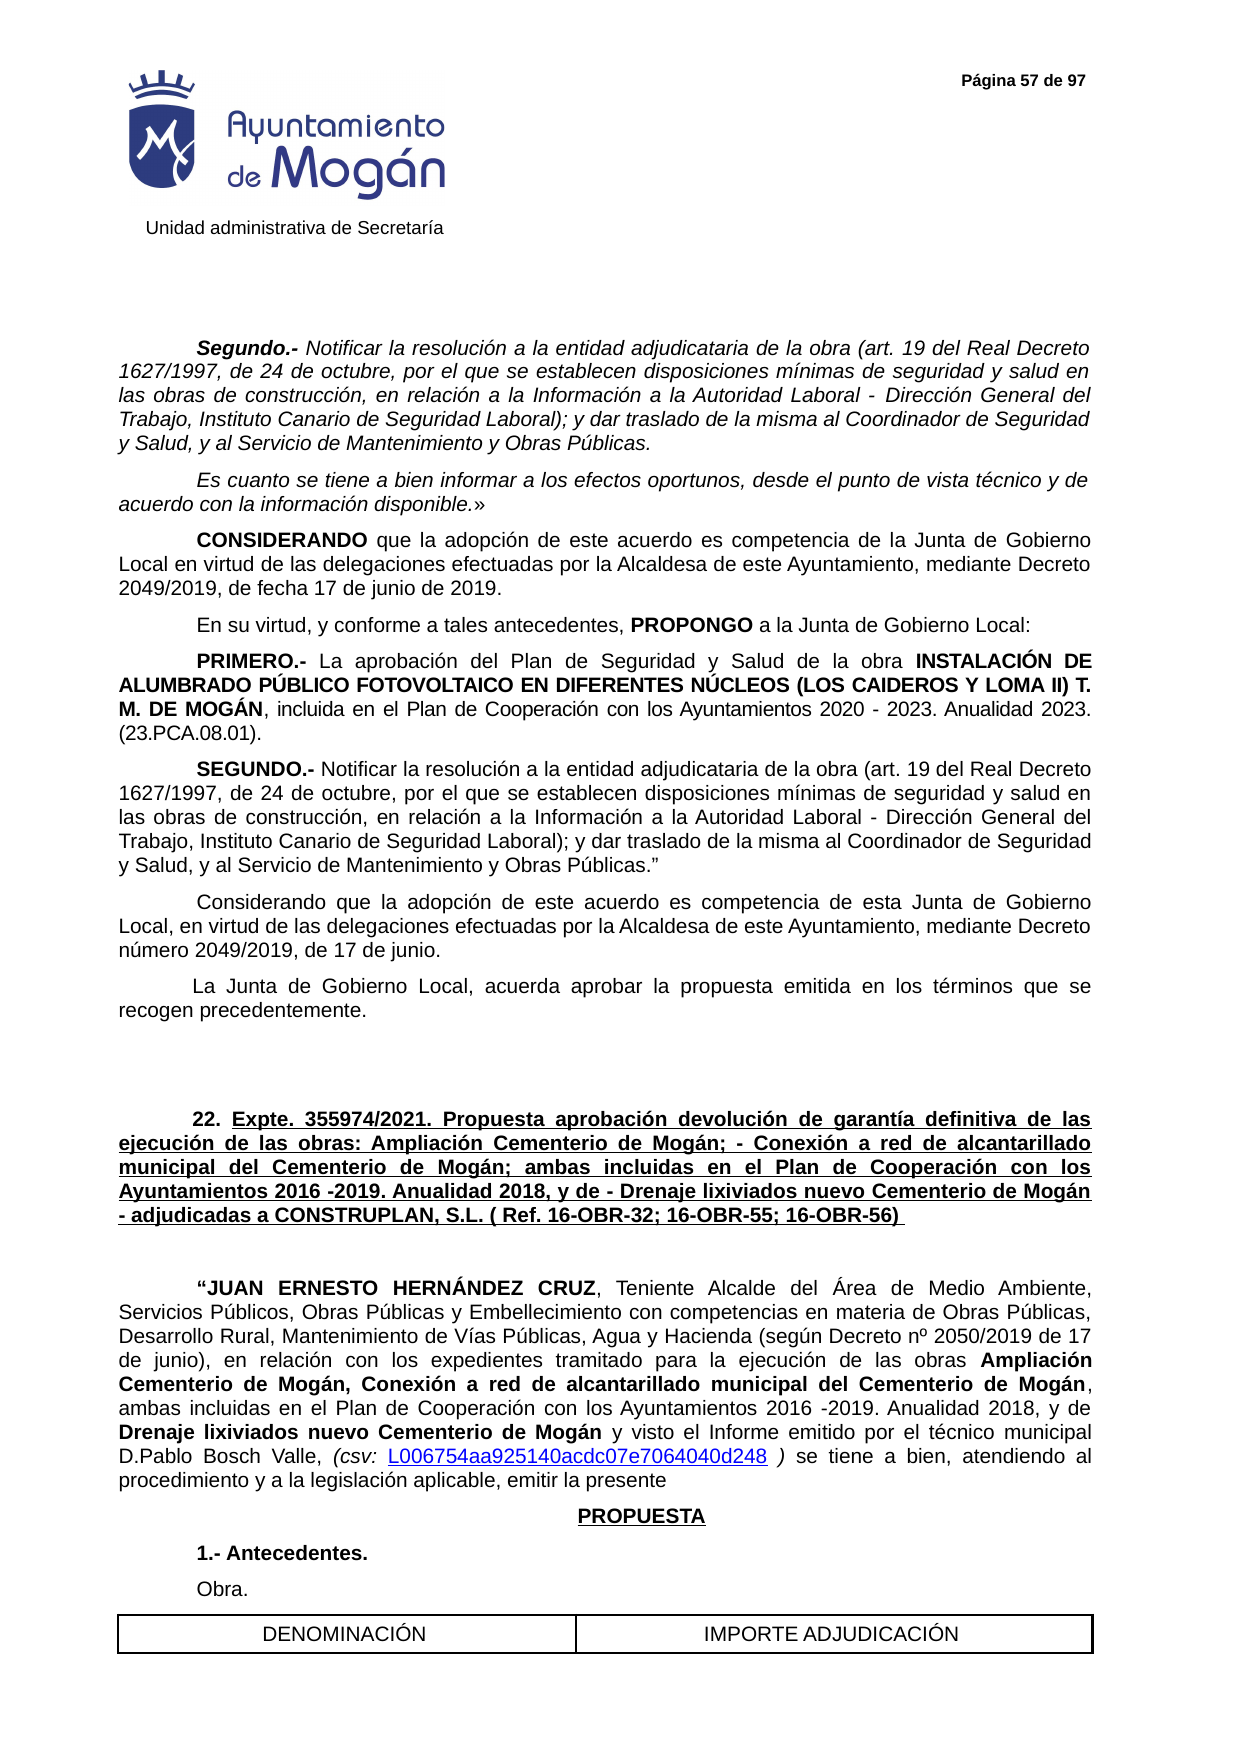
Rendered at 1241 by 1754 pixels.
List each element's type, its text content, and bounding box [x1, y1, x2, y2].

table_header IMPORTE ADJUDICACIÓN [577, 1616, 1091, 1652]
text PRIMERO.- La aprobación del Plan de Seguridad y Salud de la obra INSTALACIÓN DE ALUMBRADO PÚBLICO FOTOVOLTAICO EN DIFERENTES NÚCLEOS (LOS CAIDEROS Y LOMA II) T. M. DE MOGÁN, incluida en el Plan de Cooperación con los Ayuntamientos 2020 - 2023. Anualidad 2023. (23.PCA.08.01). [118, 649, 1092, 745]
text Considerando que la adopción de este acuerdo es competencia de esta Junta de Gobierno Local, en virtud de las delegaciones efectuadas por la Alcaldesa de este Ayuntamiento, mediante Decreto número 2049/2019, de 17 de junio. [118, 889, 1092, 961]
picture [128, 70, 445, 206]
text municipal del Cementerio de Mogán; ambas incluidas en el Plan de Cooperación con los [118, 1153, 1092, 1176]
text Segundo.- Notificar la resolución a la entidad adjudicataria de la obra (art. 19 del Real Decreto 1627/1997, de 24 de octubre, por el que se establecen disposiciones mínimas de seguridad y salud en las obras de construcción, en relación a la Información a la Autoridad Laboral - Dirección General del Trabajo, Instituto Canario de Seguridad Laboral); y dar traslado de la misma al Coordinador de Seguridad y Salud, y al Servicio de Mantenimiento y Obras Públicas. [118, 335, 1092, 455]
text Ayuntamientos 2016 -2019. Anualidad 2018, y de - Drenaje lixiviados nuevo Cementerio de Mogán [118, 1177, 1092, 1200]
table_header DENOMINACIÓN [119, 1616, 575, 1652]
text SEGUNDO.- Notificar la resolución a la entidad adjudicataria de la obra (art. 19 del Real Decreto 1627/1997, de 24 de octubre, por el que se establecen disposiciones mínimas de seguridad y salud en las obras de construcción, en relación a la Información a la Autoridad Laboral - Dirección General del Trabajo, Instituto Canario de Seguridad Laboral); y dar traslado de la misma al Coordinador de Seguridad y Salud, y al Servicio de Mantenimiento y Obras Públicas.” [118, 757, 1092, 877]
text 1.- Antecedentes. [118, 1541, 1092, 1564]
text - adjudicadas a CONSTRUPLAN, S.L. ( Ref. 16-OBR-32; 16-OBR-55; 16-OBR-56) [118, 1201, 1092, 1227]
text Es cuanto se tiene a bien informar a los efectos oportunos, desde el punto de vista técnico y de acuerdo con la información disponible.» [118, 468, 1092, 516]
text La Junta de Gobierno Local, acuerda aprobar la propuesta emitida en los términos que se recogen precedentemente. [118, 974, 1092, 1022]
text “JUAN ERNESTO HERNÁNDEZ CRUZ, Teniente Alcalde del Área de Medio Ambiente, Servicios Públicos, Obras Públicas y Embellecimiento con competencias en materia de Obras Públicas, Desarrollo Rural, Mantenimiento de Vías Públicas, Agua y Hacienda (según Decreto nº 2050/2019 de 17 de junio), en relación con los expedientes tramitado para la ejecución de las obras Ampliación Cementerio de Mogán, Conexión a red de alcantarillado municipal del Cementerio de Mogán, ambas incluidas en el Plan de Cooperación con los Ayuntamientos 2016 -2019. Anualidad 2018, y de Drenaje lixiviados nuevo Cementerio de Mogán y visto el Informe emitido por el técnico municipal D.Pablo Bosch Valle, (csv: L006754aa925140acdc07e7064040d248 ) se tiene a bien, atendiendo al procedimiento y a la legislación aplicable, emitir la presente [118, 1276, 1092, 1492]
text En su virtud, y conforme a tales antecedentes, PROPONGO a la Junta de Gobierno Local: [118, 612, 1092, 636]
text 22. Expte. 355974/2021. Propuesta aprobación devolución de garantía definitiva de las ejecución de las obras: Ampliación Cementerio de Mogán; - Conexión a red de alcantarillado [118, 1107, 1092, 1152]
text Obra. [118, 1577, 1092, 1601]
text PROPUESTA [118, 1504, 1092, 1528]
text CONSIDERANDO que la adopción de este acuerdo es competencia de la Junta de Gobierno Local en virtud de las delegaciones efectuadas por la Alcaldesa de este Ayuntamiento, mediante Decreto 2049/2019, de fecha 17 de junio de 2019. [118, 528, 1092, 600]
